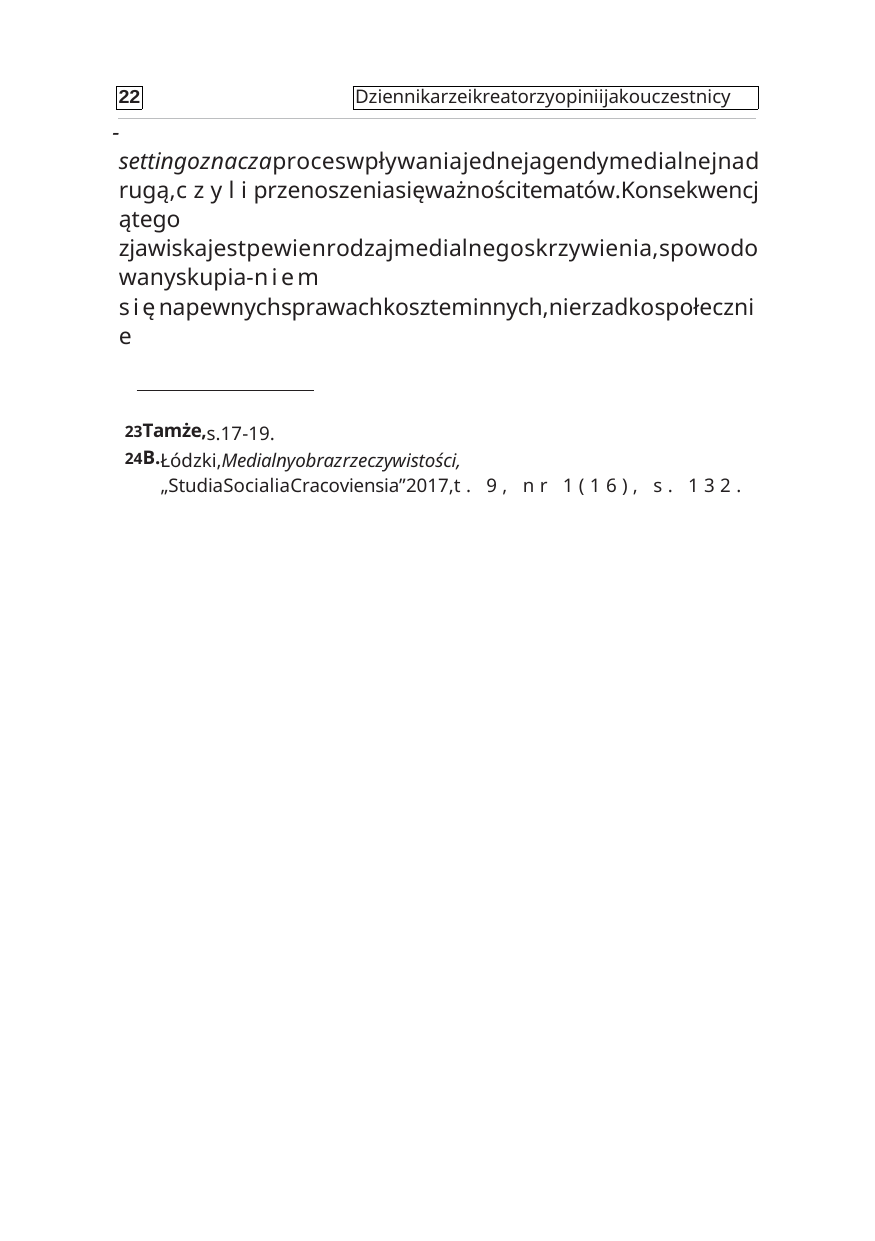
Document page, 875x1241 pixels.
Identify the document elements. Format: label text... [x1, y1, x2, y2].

text 24B.Łódzki,Medialnyobrazrzeczywistości,„StudiaSocialiaCracoviensia”2017,t. 9, nr 1(16), s. 132. [124, 446, 742, 498]
text 23Tamże,s.17-19. [124, 421, 772, 445]
text -settingoznaczaproceswpływaniajednejagendymedialnejnadrugą,czyliprzenoszeniasięważnościtematów.Konsekwencjątego zjawiskajestpewienrodzajmedialnegoskrzywienia,spowodowanyskupia-niem sięnapewnychsprawachkoszteminnych,nierzadkospołecznie [112, 117, 762, 350]
